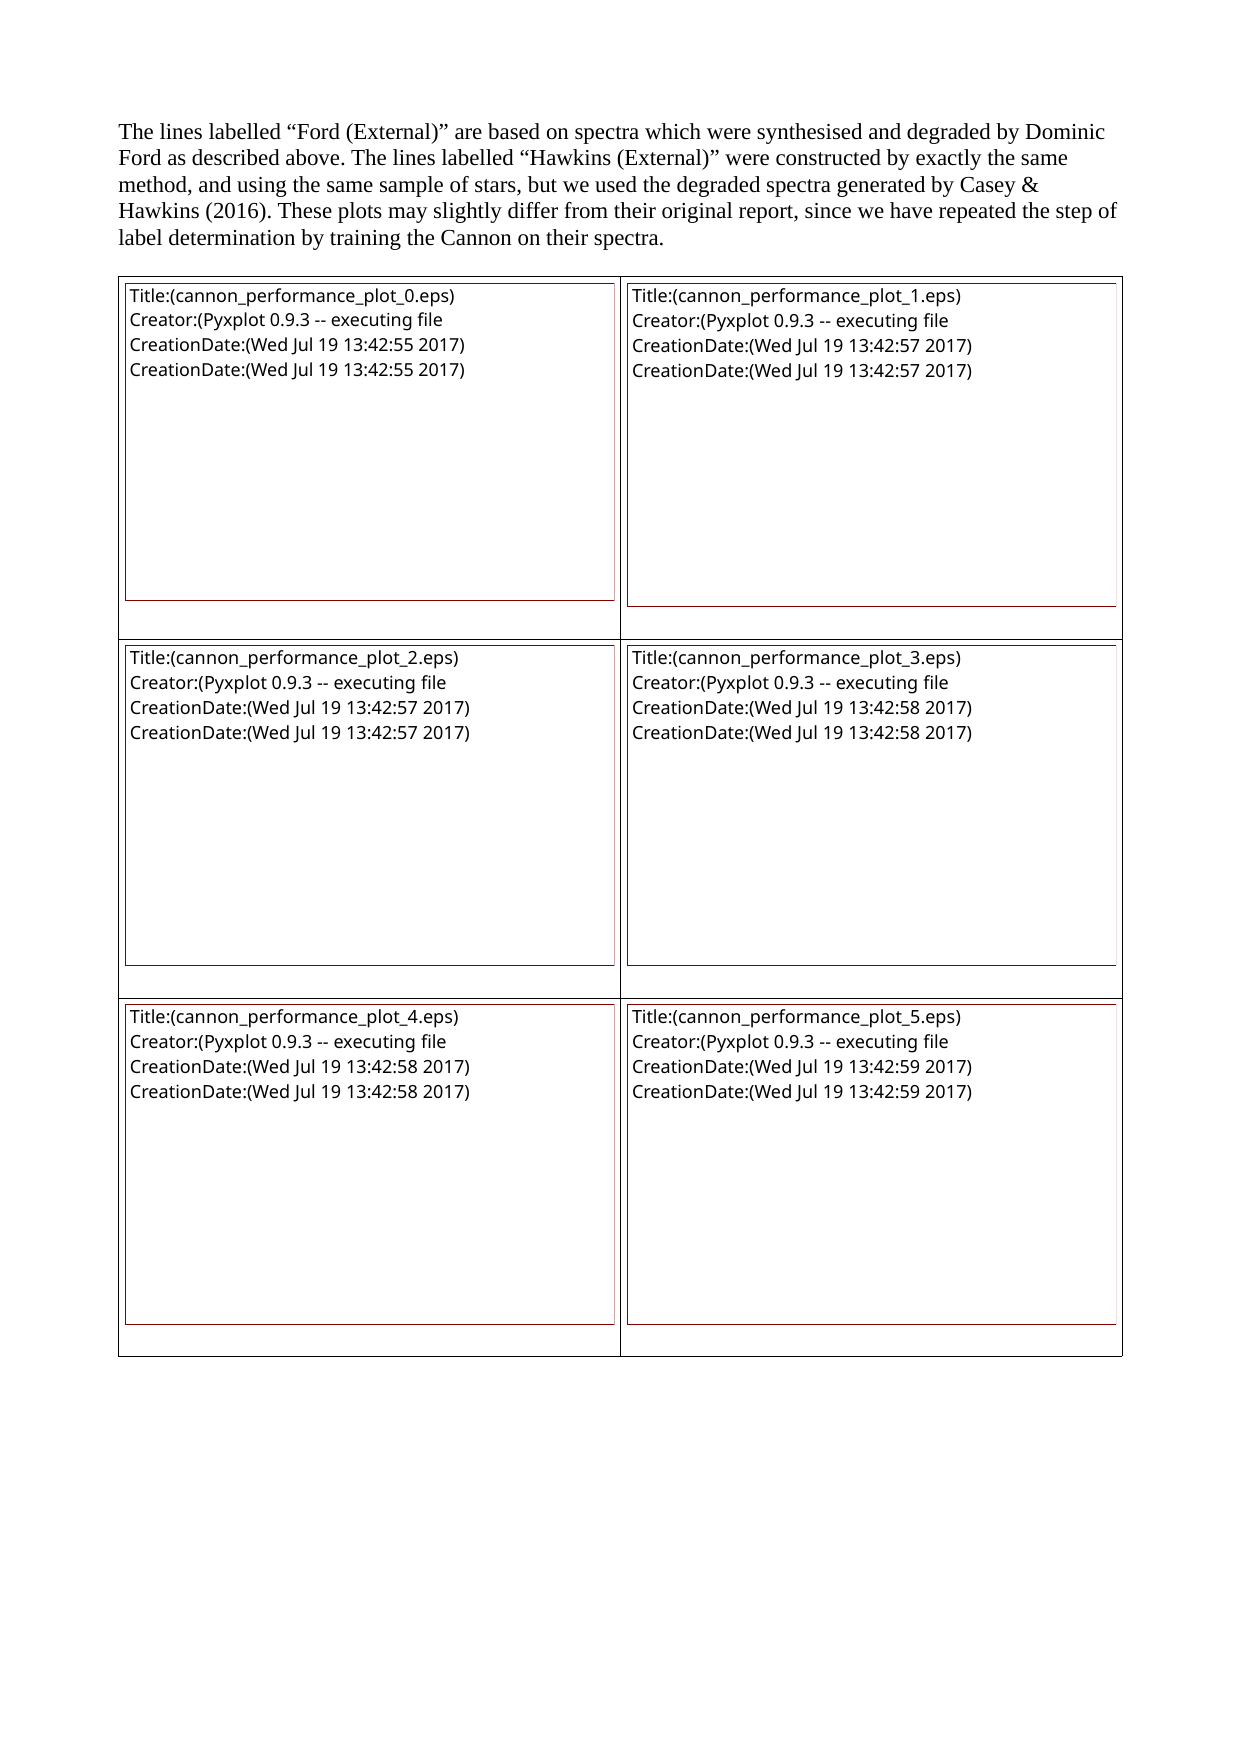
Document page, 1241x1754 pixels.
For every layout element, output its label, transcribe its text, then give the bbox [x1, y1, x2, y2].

table_cell [119, 640, 620, 997]
table_header [119, 277, 620, 638]
table_cell [119, 999, 620, 1356]
table_header [621, 277, 1122, 638]
text The lines labelled “Ford (External)” are based on spectra which were synthesised and degraded by Dominic Ford as described above. The lines labelled “Hawkins (External)” were constructed by exactly the same method, and using the same sample of stars, but we used the degraded spectra generated by Casey & Hawkins (2016). These plots may slightly differ from their original report, since we have repeated the step of label determination by training the Cannon on their spectra. [118, 118, 1122, 250]
table_cell [621, 640, 1122, 997]
table_cell [621, 999, 1122, 1356]
